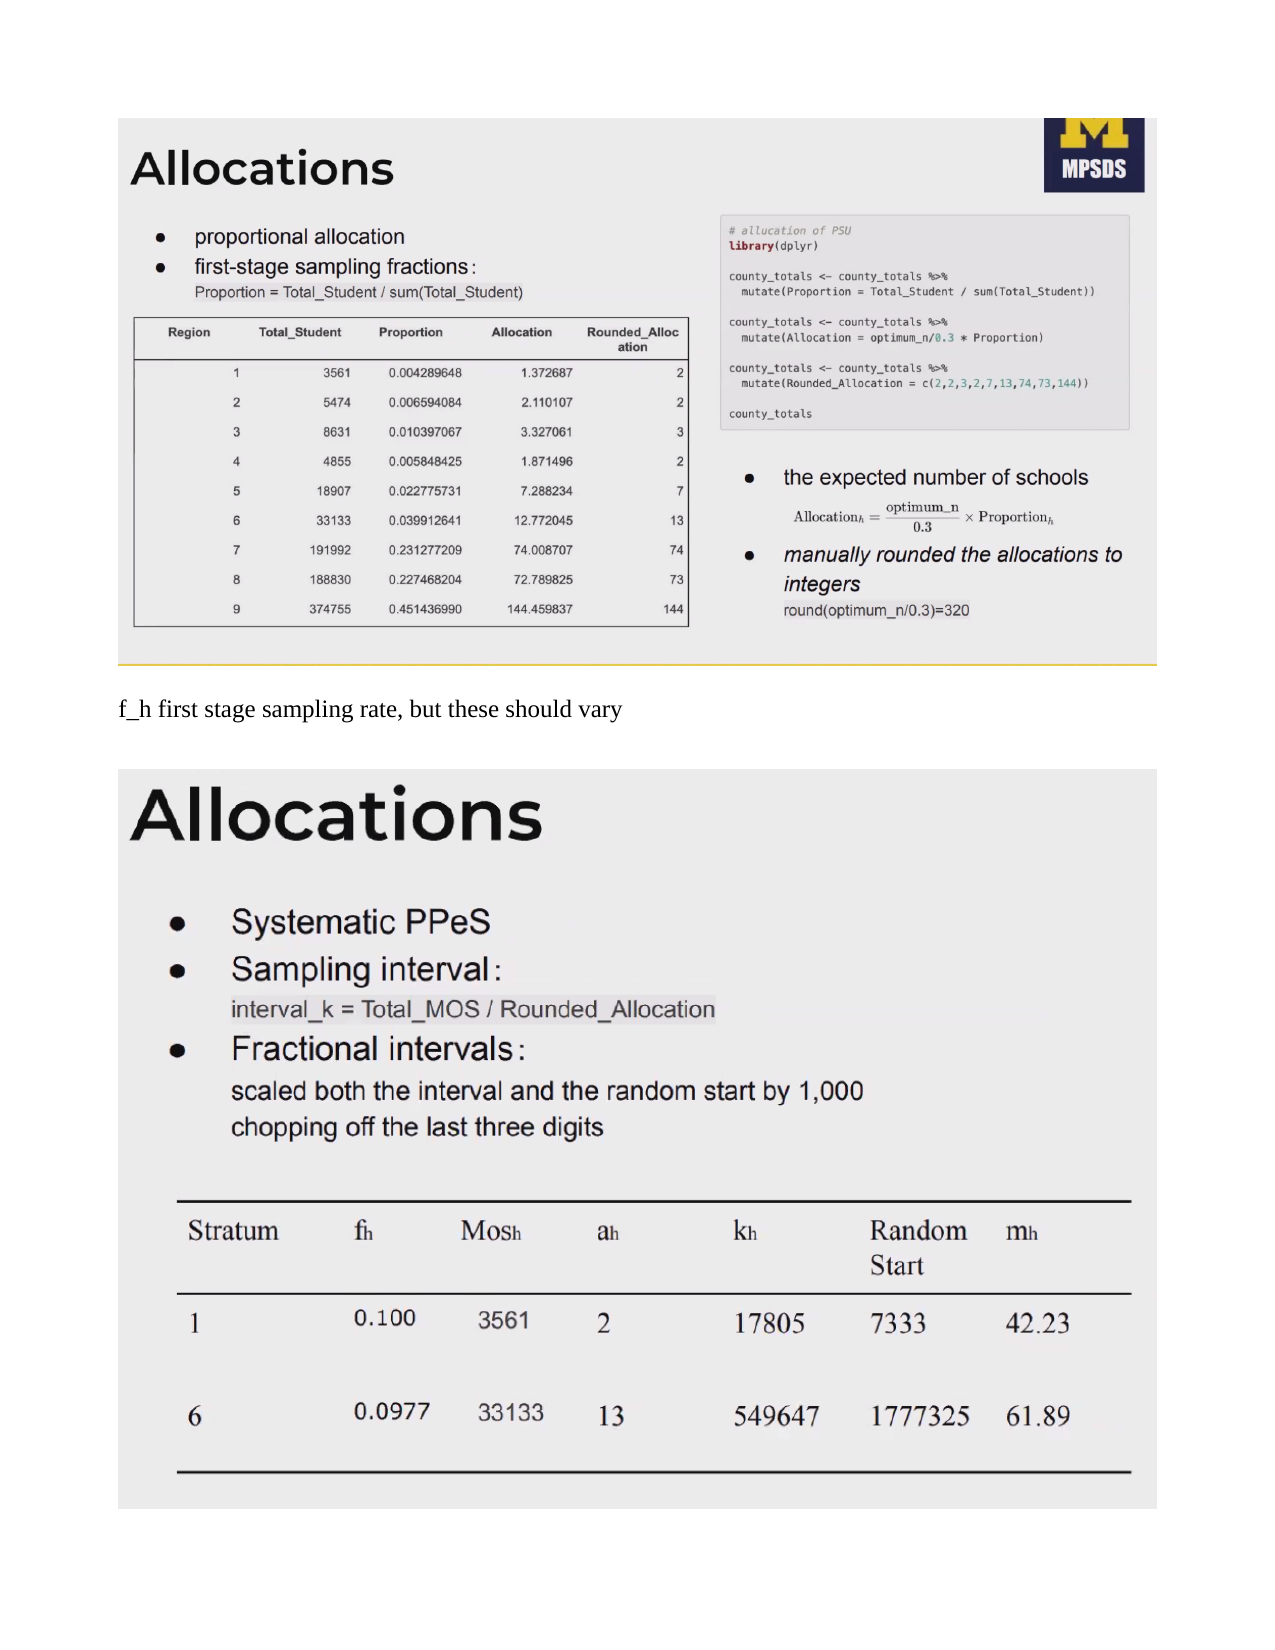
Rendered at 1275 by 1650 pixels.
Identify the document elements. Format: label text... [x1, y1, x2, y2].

picture [118, 118, 1157, 666]
text f_h first stage sampling rate, but these should vary [118, 694, 1157, 723]
picture [118, 769, 1157, 1509]
